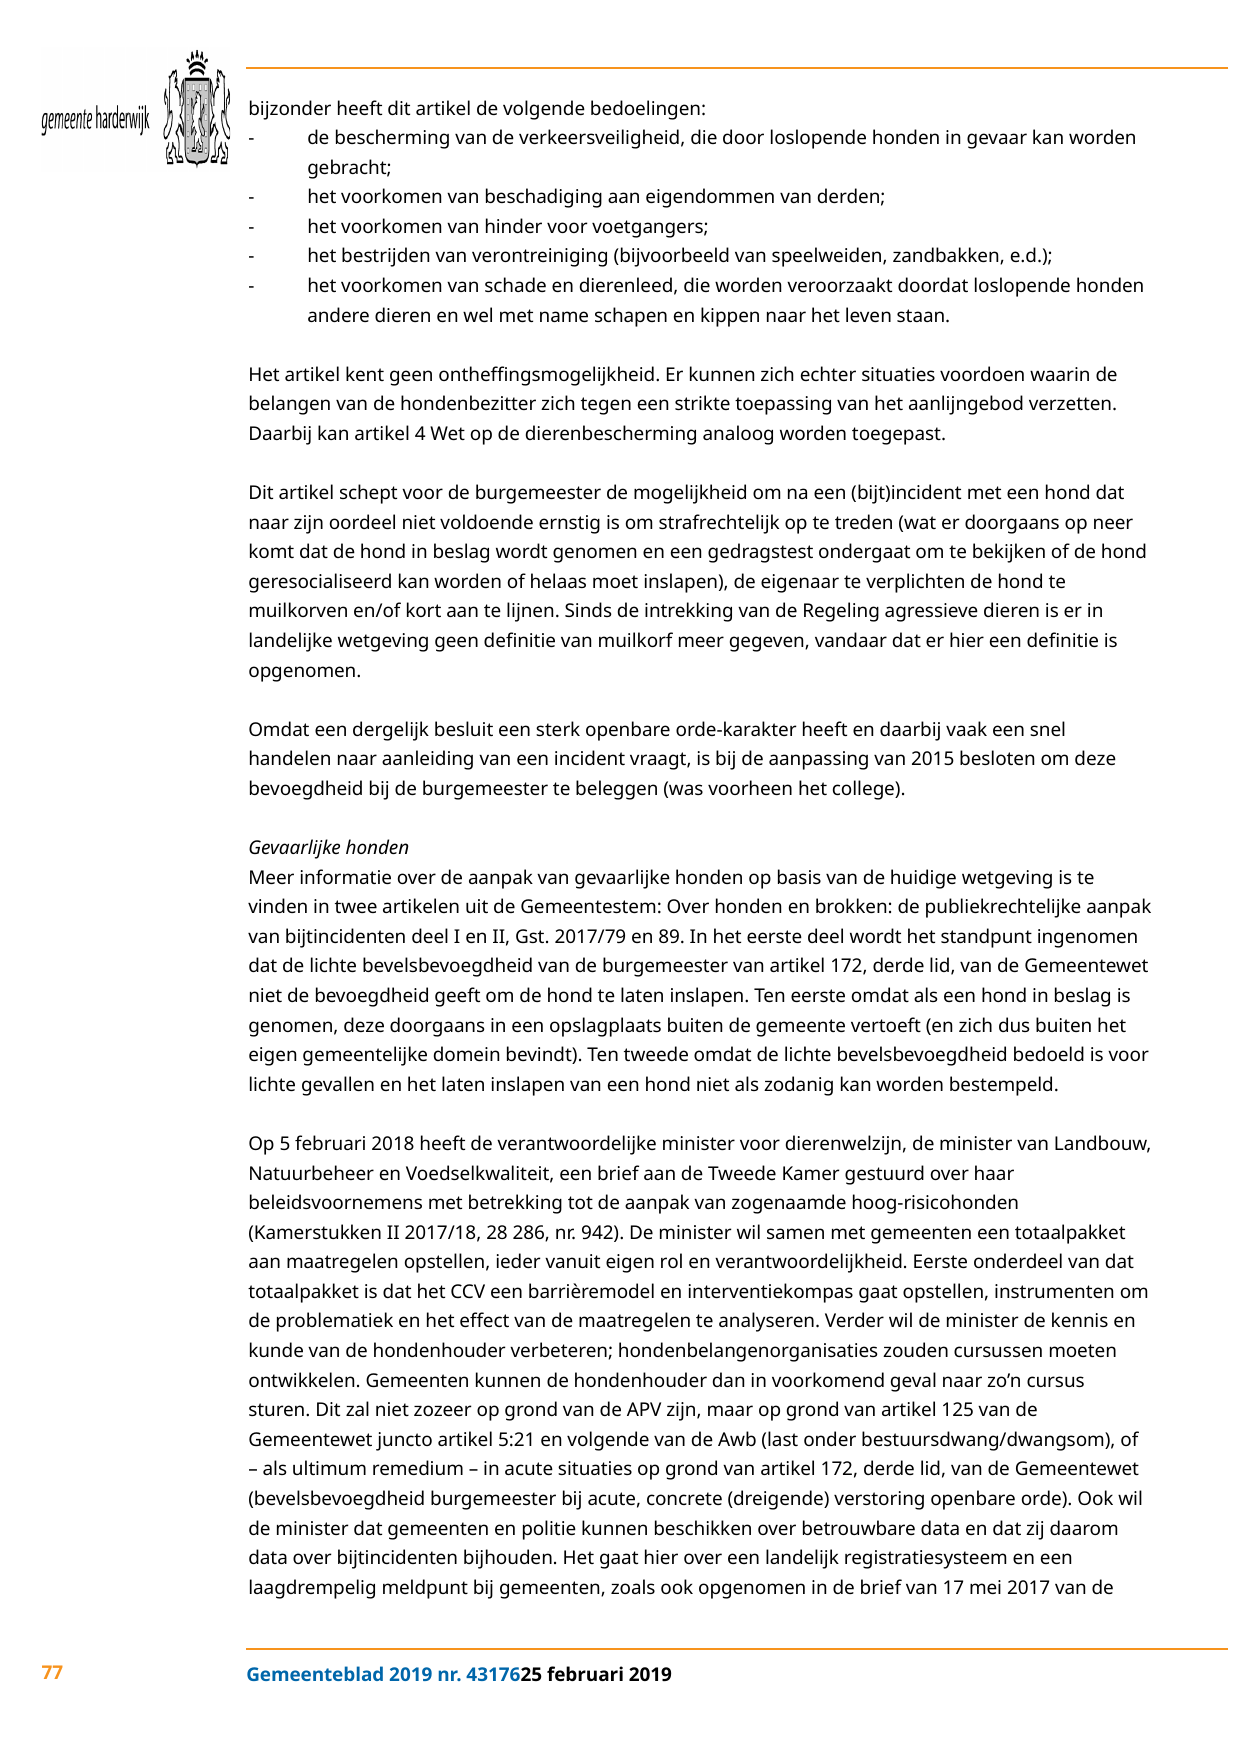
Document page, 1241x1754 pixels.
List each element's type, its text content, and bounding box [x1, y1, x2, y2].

text bijzonder heeft dit artikel de volgende bedoelingen: [248, 95, 1152, 121]
text Op 5 februari 2018 heeft de verantwoordelijke minister voor dierenwelzijn, de minister van Landbouw, Natuurbeheer en Voedselkwaliteit, een brief aan de Tweede Kamer gestuurd over haar beleidsvoornemens met betrekking tot de aanpak van zogenaamde hoog-risicohonden (Kamerstukken II 2017/18, 28 286, nr. 942). De minister wil samen met gemeenten een totaalpakket aan maatregelen opstellen, ieder vanuit eigen rol en verantwoordelijkheid. Eerste onderdeel van dat totaalpakket is dat het CCV een barrièremodel en interventiekompas gaat opstellen, instrumenten om de problematiek en het effect van de maatregelen te analyseren. Verder wil de minister de kennis en kunde van de hondenhouder verbeteren; hondenbelangenorganisaties zouden cursussen moeten ontwikkelen. Gemeenten kunnen de hondenhouder dan in voorkomend geval naar zo’n cursus sturen. Dit zal niet zozeer op grond van de APV zijn, maar op grond van artikel 125 van de Gemeentewet juncto artikel 5:21 en volgende van de Awb (last onder bestuursdwang/dwangsom), of – als ultimum remedium – in acute situaties op grond van artikel 172, derde lid, van de Gemeentewet (bevelsbevoegdheid burgemeester bij acute, concrete (dreigende) verstoring openbare orde). Ook wil de minister dat gemeenten en politie kunnen beschikken over betrouwbare data en dat zij daarom data over bijtincidenten bijhouden. Het gaat hier over een landelijk registratiesysteem en een laagdrempelig meldpunt bij gemeenten, zoals ook opgenomen in de brief van 17 mei 2017 van de [248, 1130, 1152, 1600]
list het voorkomen van schade en dierenleed, die worden veroorzaakt doordat loslopende honden andere dieren en wel met name schapen en kippen naar het leven staan. [248, 272, 1152, 328]
text Dit artikel schept voor de burgemeester de mogelijkheid om na een (bijt)incident met een hond dat naar zijn oordeel niet voldoende ernstig is om strafrechtelijk op te treden (wat er doorgaans op neer komt dat de hond in beslag wordt genomen en een gedragstest ondergaat om te bekijken of de hond geresocialiseerd kan worden of helaas moet inslapen), de eigenaar te verplichten de hond te muilkorven en/of kort aan te lijnen. Sinds de intrekking van de Regeling agressieve dieren is er in landelijke wetgeving geen definitie van muilkorf meer gegeven, vandaar dat er hier een definitie is opgenomen. [248, 479, 1152, 683]
text Gevaarlijke honden [248, 834, 1152, 860]
list de bescherming van de verkeersveiligheid, die door loslopende honden in gevaar kan worden gebracht; [248, 124, 1152, 180]
list het bestrijden van verontreiniging (bijvoorbeeld van speelweiden, zandbakken, e.d.); [248, 243, 1152, 268]
list het voorkomen van hinder voor voetgangers; [248, 213, 1152, 239]
text Het artikel kent geen ontheffingsmogelijkheid. Er kunnen zich echter situaties voordoen waarin de belangen van de hondenbezitter zich tegen een strikte toepassing van het aanlijngebod verzetten. Daarbij kan artikel 4 Wet op de dierenbescherming analoog worden toegepast. [248, 361, 1152, 446]
text Meer informatie over de aanpak van gevaarlijke honden op basis van de huidige wetgeving is te vinden in twee artikelen uit de Gemeentestem: Over honden en brokken: de publiekrechtelijke aanpak van bijtincidenten deel I en II, Gst. 2017/79 en 89. In het eerste deel wordt het standpunt ingenomen dat de lichte bevelsbevoegdheid van de burgemeester van artikel 172, derde lid, van de Gemeentewet niet de bevoegdheid geeft om de hond te laten inslapen. Ten eerste omdat als een hond in beslag is genomen, deze doorgaans in een opslagplaats buiten de gemeente vertoeft (en zich dus buiten het eigen gemeentelijke domein bevindt). Ten tweede omdat de lichte bevelsbevoegdheid bedoeld is voor lichte gevallen en het laten inslapen van een hond niet als zodanig kan worden bestempeld. [248, 864, 1152, 1097]
picture [41, 47, 231, 172]
text Omdat een dergelijk besluit een sterk openbare orde-karakter heeft en daarbij vaak een snel handelen naar aanleiding van een incident vraagt, is bij de aanpassing van 2015 besloten om deze bevoegdheid bij de burgemeester te beleggen (was voorheen het college). [248, 716, 1152, 801]
list het voorkomen van beschadiging aan eigendommen van derden; [248, 183, 1152, 209]
